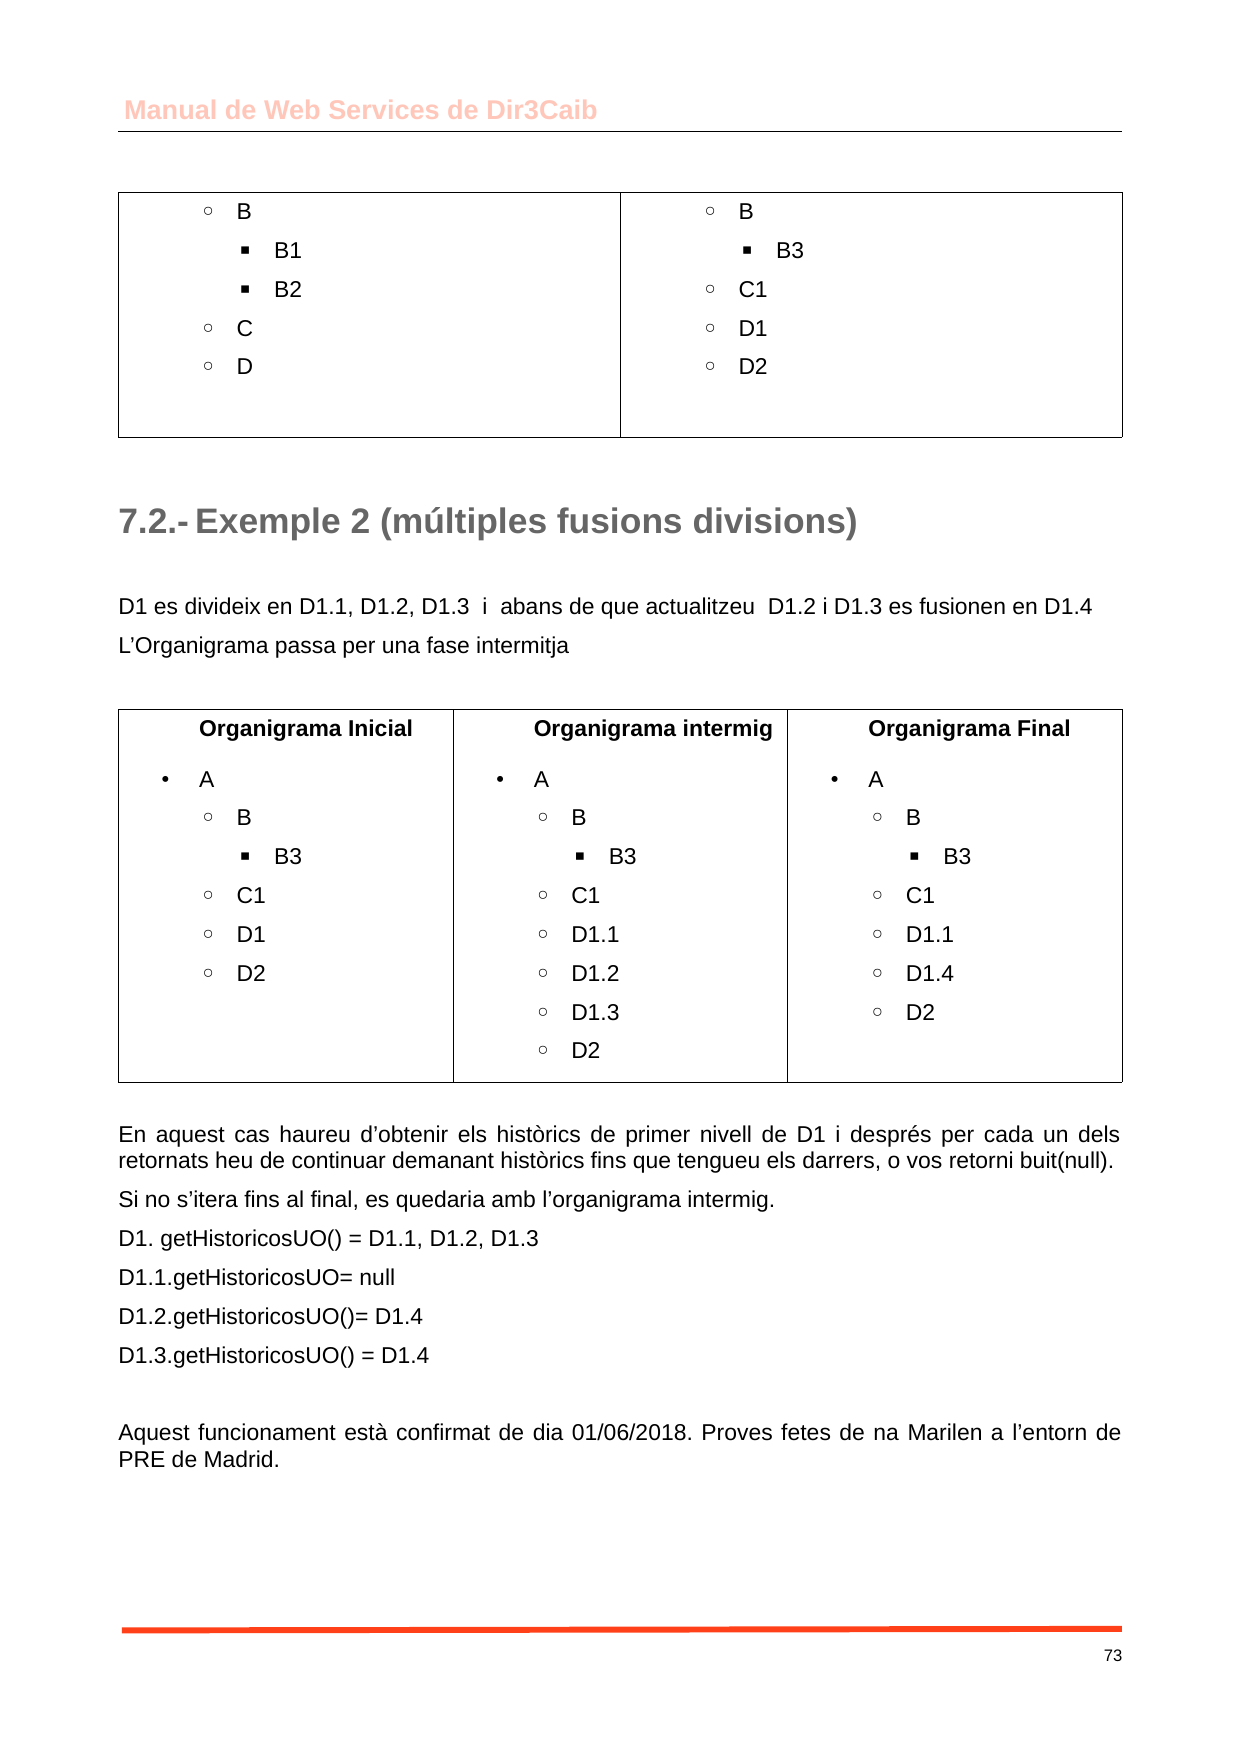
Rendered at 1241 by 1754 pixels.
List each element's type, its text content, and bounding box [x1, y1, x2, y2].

table_header Organigrama intermig [454, 710, 787, 760]
text D1.2.getHistoricosUO()= D1.4 [118, 1303, 1122, 1329]
text D1 es divideix en D1.1, D1.2, D1.3 i abans de que actualitzeu D1.2 i D1.3 es fusionen en D1.4 [118, 593, 1122, 619]
subtitle Exemple 2 (múltiples fusions divisions) [118, 501, 1122, 541]
table_cell A B B3 C1 D1.1 D1.2 D1.3 D2 [454, 760, 787, 1082]
text Si no s’itera fins al final, es quedaria amb l’organigrama intermig. [118, 1186, 1122, 1213]
text D1.1.getHistoricosUO= null [118, 1264, 1122, 1290]
table_header Organigrama Final [788, 710, 1122, 760]
table_cell A B B1 B2 C D [119, 193, 620, 437]
text L’Organigrama passa per una fase intermitja [118, 632, 1122, 658]
table_cell A B B3 C1 D1 D2 [119, 760, 453, 1082]
text D1. getHistoricosUO() = D1.1, D1.2, D1.3 [118, 1225, 1122, 1251]
text En aquest cas haureu d’obtenir els històrics de primer nivell de D1 i després per cada un dels retornats heu de continuar demanant històrics fins que tengueu els darrers, o vos retorni buit(null). [118, 1121, 1122, 1174]
table_cell A B B3 C1 D1.1 D1.4 D2 [788, 760, 1122, 1082]
table_header Organigrama Inicial [119, 710, 453, 760]
table_cell A B B3 C1 D1 D2 [621, 193, 1122, 437]
text Aquest funcionament està confirmat de dia 01/06/2018. Proves fetes de na Marilen a l’entorn de PRE de Madrid. [118, 1419, 1122, 1472]
text D1.3.getHistoricosUO() = D1.4 [118, 1342, 1122, 1368]
